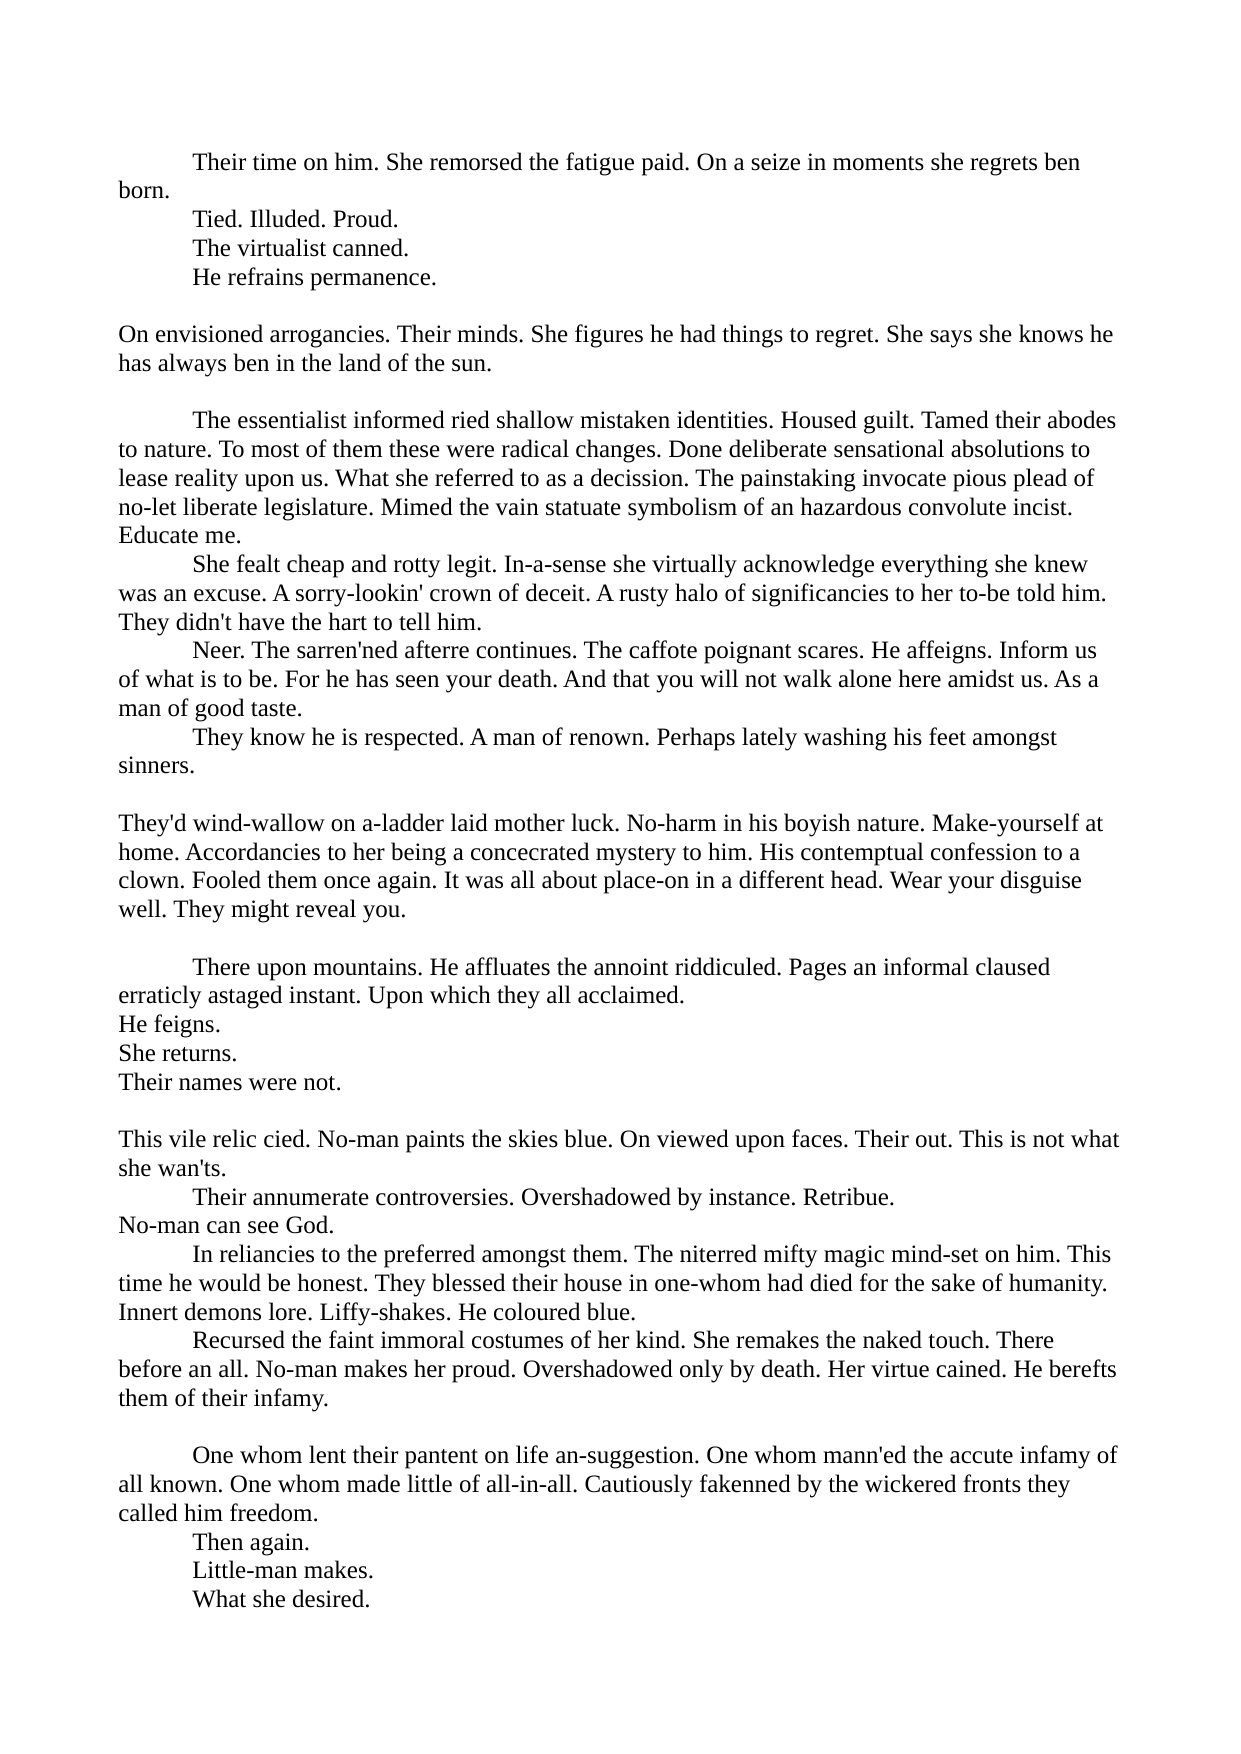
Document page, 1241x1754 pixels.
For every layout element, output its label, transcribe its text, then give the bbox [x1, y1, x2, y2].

text In reliancies to the preferred amongst them. The niterred mifty magic mind-set on him. This time he would be honest. They blessed their house in one-whom had died for the sake of humanity. Innert demons lore. Liffy-shakes. He coloured blue. [118, 1239, 1122, 1326]
text They know he is respected. A man of renown. Perhaps lately washing his feet amongst sinners. [118, 722, 1122, 779]
text Recursed the faint immoral costumes of her kind. She remakes the naked touch. There before an all. No-man makes her proud. Overshadowed only by death. Her virtue cained. He berefts them of their infamy. [118, 1326, 1122, 1412]
text No-man can see God. [118, 1211, 1122, 1239]
text Then again. [118, 1527, 1122, 1556]
text On envisioned arrogancies. Their minds. She figures he had things to regret. She says she knows he has always ben in the land of the sun. [118, 319, 1122, 377]
text What she desired. [118, 1584, 1122, 1613]
text She fealt cheap and rotty legit. In-a-sense she virtually acknowledge everything she knew was an excuse. A sorry-lookin' crown of deceit. A rusty halo of significancies to her to-be told him. They didn't have the hart to tell him. [118, 549, 1122, 636]
text Their annumerate controversies. Overshadowed by instance. Retribue. [118, 1182, 1122, 1211]
text Neer. The sarren'ned afterre continues. The caffote poignant scares. He affeigns. Inform us of what is to be. For he has seen your death. And that you will not walk alone here amidst us. As a man of good taste. [118, 636, 1122, 722]
text Their time on him. She remorsed the fatigue paid. On a seize in moments she regrets ben born. [118, 147, 1122, 204]
text This vile relic cied. No-man paints the skies blue. On viewed upon faces. Their out. This is not what she wan'ts. [118, 1124, 1122, 1182]
text They'd wind-wallow on a-ladder laid mother luck. No-harm in his boyish nature. Make-yourself at home. Accordancies to her being a concecrated mystery to him. His contemptual confession to a clown. Fooled them once again. It was all about place-on in a different head. Wear your disguise well. They might reveal you. [118, 808, 1122, 923]
text He refrains permanence. [118, 262, 1122, 291]
text She returns. [118, 1038, 1122, 1067]
text There upon mountains. He affluates the annoint riddiculed. Pages an informal claused erraticly astaged instant. Upon which they all acclaimed. [118, 952, 1122, 1009]
text Their names were not. [118, 1067, 1122, 1096]
text The essentialist informed ried shallow mistaken identities. Housed guilt. Tamed their abodes to nature. To most of them these were radical changes. Done deliberate sensational absolutions to lease reality upon us. What she referred to as a decission. The painstaking invocate pious plead of no-let liberate legislature. Mimed the vain statuate symbolism of an hazardous convolute incist. Educate me. [118, 406, 1122, 549]
text Tied. Illuded. Proud. [118, 204, 1122, 233]
text He feigns. [118, 1009, 1122, 1038]
text The virtualist canned. [118, 233, 1122, 262]
text One whom lent their pantent on life an-suggestion. One whom mann'ed the accute infamy of all known. One whom made little of all-in-all. Cautiously fakenned by the wickered fronts they called him freedom. [118, 1441, 1122, 1527]
text Little-man makes. [118, 1556, 1122, 1584]
